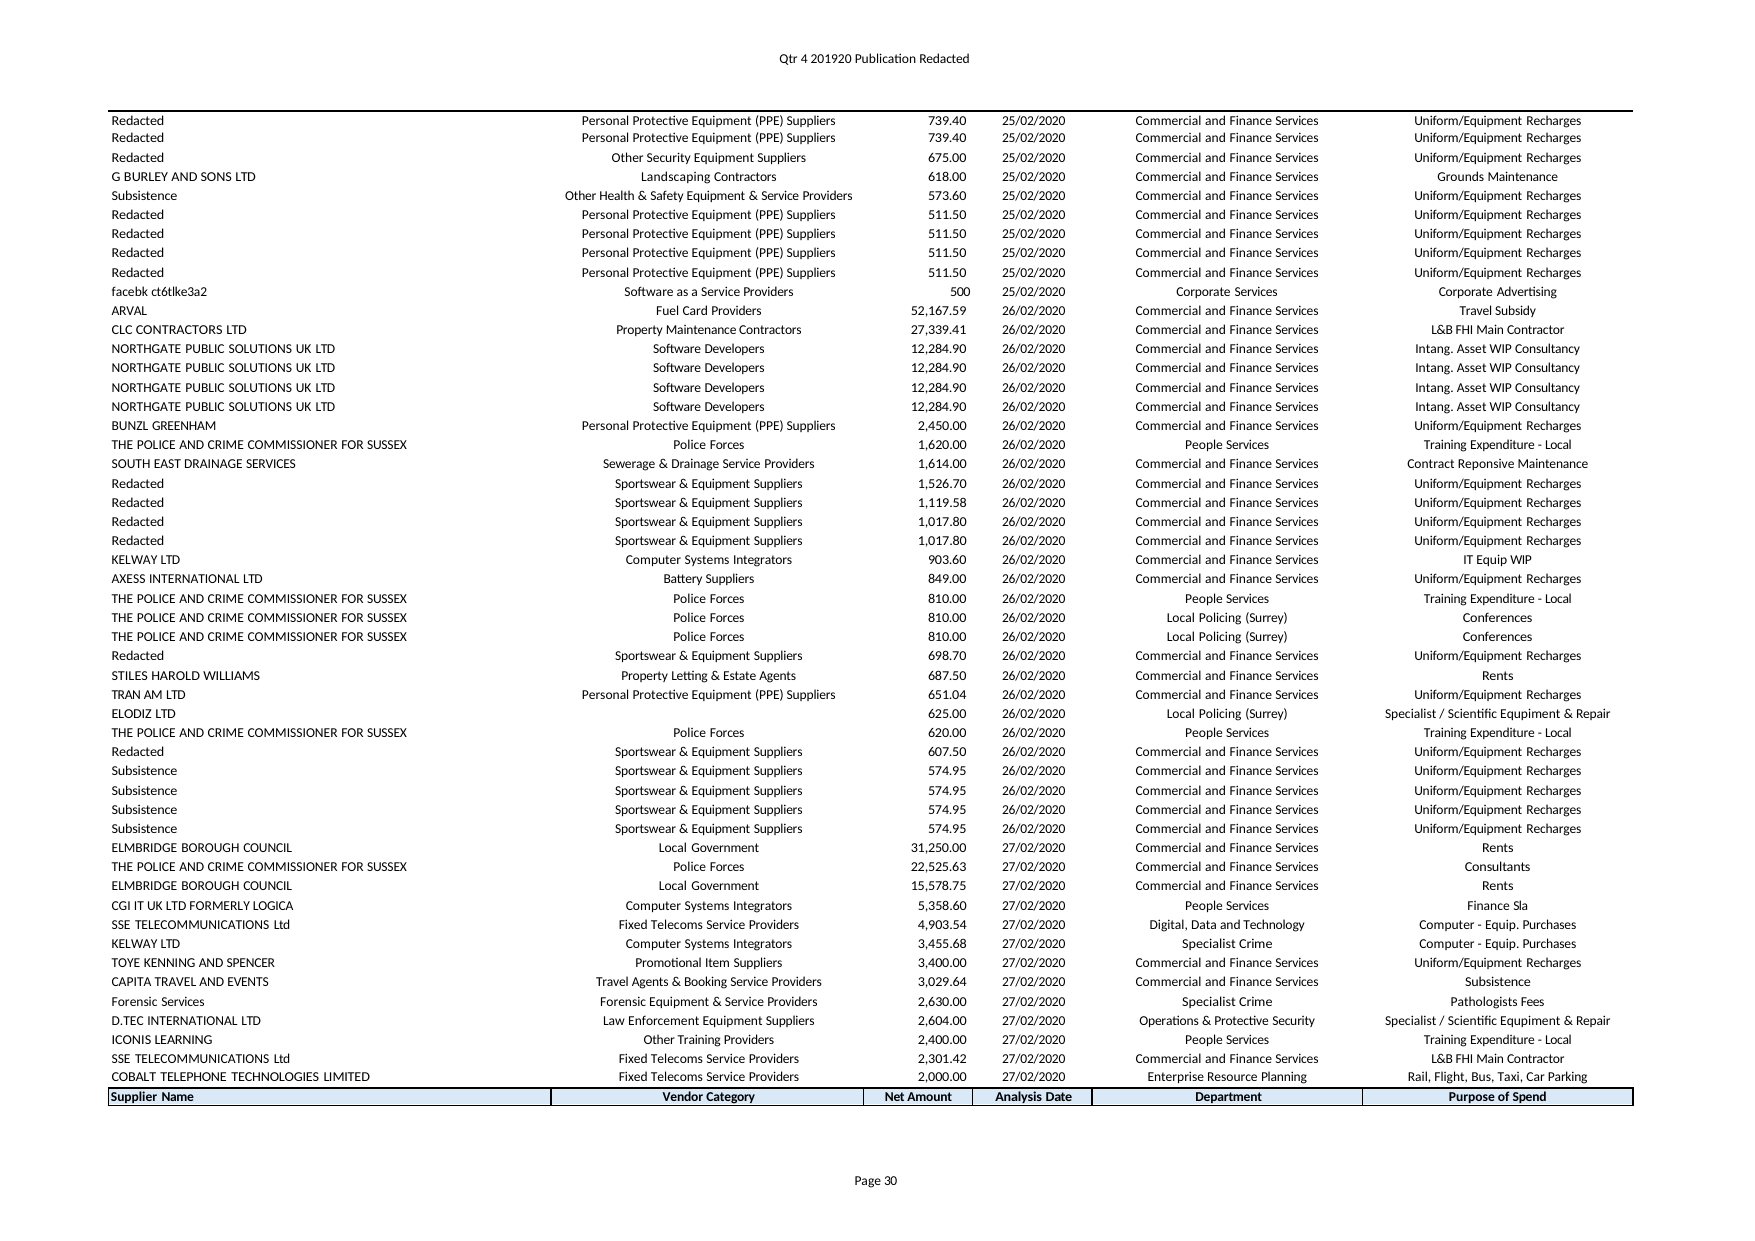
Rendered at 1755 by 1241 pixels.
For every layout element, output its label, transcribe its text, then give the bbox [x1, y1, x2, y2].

table_cell 26/02/2020 [973, 666, 1092, 685]
table_cell Local Government [551, 839, 863, 858]
table_cell CAPITA TRAVEL AND EVENTS [108, 973, 551, 992]
table_cell Enterprise Resource Planning [1092, 1069, 1362, 1087]
table_cell Forensic Services [108, 992, 551, 1011]
table_cell Fuel Card Providers [551, 302, 863, 321]
table_cell 500 [864, 283, 973, 302]
table_cell 26/02/2020 [973, 398, 1092, 417]
table_cell Software Developers [551, 398, 863, 417]
table_cell Uniform/Equipment Recharges [1363, 820, 1633, 839]
table_cell 574.95 [864, 820, 973, 839]
table_cell 26/02/2020 [973, 628, 1092, 647]
table_cell 26/02/2020 [973, 647, 1092, 666]
table_cell 739.40 [864, 129, 973, 148]
table_cell 573.60 [864, 187, 973, 206]
table_cell 12,284.90 [864, 359, 973, 378]
table_cell 687.50 [864, 666, 973, 685]
table_cell 26/02/2020 [973, 436, 1092, 455]
table_cell Uniform/Equipment Recharges [1363, 494, 1633, 513]
table_cell Training Expenditure - Local [1363, 589, 1633, 608]
table_cell ELMBRIDGE BOROUGH COUNCIL [108, 877, 551, 896]
table_cell Commercial and Finance Services [1092, 206, 1362, 225]
table_header Purpose of Spend [1363, 1089, 1632, 1104]
table_cell 27/02/2020 [973, 858, 1092, 877]
table_cell ICONIS LEARNING [108, 1031, 551, 1050]
table_cell Intang. Asset WIP Consultancy [1363, 359, 1633, 378]
table_cell Commercial and Finance Services [1092, 340, 1362, 359]
table_cell KELWAY LTD [108, 935, 551, 954]
table_cell Software as a Service Providers [551, 283, 863, 302]
table_cell 25/02/2020 [973, 283, 1092, 302]
table_cell 849.00 [864, 570, 973, 589]
table_cell Commercial and Finance Services [1092, 743, 1362, 762]
table_cell 810.00 [864, 589, 973, 608]
table_cell AXESS INTERNATIONAL LTD [108, 570, 551, 589]
table_cell Travel Agents & Booking Service Providers [551, 973, 863, 992]
table_cell Commercial and Finance Services [1092, 398, 1362, 417]
table_cell 739.40 [864, 112, 973, 129]
table_cell 25/02/2020 [973, 244, 1092, 263]
table_cell SSE TELECOMMUNICATIONS Ltd [108, 1050, 551, 1069]
table_cell Personal Protective Equipment (PPE) Suppliers [551, 263, 863, 282]
table_cell 26/02/2020 [973, 551, 1092, 570]
table_cell Redacted [108, 148, 551, 167]
table_cell NORTHGATE PUBLIC SOLUTIONS UK LTD [108, 398, 551, 417]
table_cell 2,604.00 [864, 1011, 973, 1031]
table_cell 26/02/2020 [973, 609, 1092, 628]
table_cell Subsistence [108, 800, 551, 819]
table_cell Commercial and Finance Services [1092, 302, 1362, 321]
table_cell Commercial and Finance Services [1092, 321, 1362, 340]
table_cell 26/02/2020 [973, 743, 1092, 762]
table_cell NORTHGATE PUBLIC SOLUTIONS UK LTD [108, 378, 551, 397]
table_cell 26/02/2020 [973, 417, 1092, 436]
table_cell 12,284.90 [864, 340, 973, 359]
table_cell Uniform/Equipment Recharges [1363, 417, 1633, 436]
table_cell Rail, Flight, Bus, Taxi, Car Parking [1363, 1069, 1633, 1087]
table_cell Software Developers [551, 359, 863, 378]
table_cell 27/02/2020 [973, 954, 1092, 973]
table_cell Uniform/Equipment Recharges [1363, 263, 1633, 282]
table_cell Corporate Advertising [1363, 283, 1633, 302]
table_cell Commercial and Finance Services [1092, 513, 1362, 532]
table_cell 26/02/2020 [973, 532, 1092, 551]
table_cell 27/02/2020 [973, 839, 1092, 858]
table_cell 574.95 [864, 800, 973, 819]
table_cell ELMBRIDGE BOROUGH COUNCIL [108, 839, 551, 858]
table_cell Personal Protective Equipment (PPE) Suppliers [551, 112, 863, 129]
table_cell 1,017.80 [864, 532, 973, 551]
table_cell Police Forces [551, 609, 863, 628]
table_cell Local Policing (Surrey) [1092, 609, 1362, 628]
table_cell Commercial and Finance Services [1092, 839, 1362, 858]
table_cell 26/02/2020 [973, 359, 1092, 378]
table_cell Uniform/Equipment Recharges [1363, 129, 1633, 148]
table_cell 22,525.63 [864, 858, 973, 877]
table_cell Digital, Data and Technology [1092, 915, 1362, 934]
table_cell Commercial and Finance Services [1092, 474, 1362, 493]
table_cell 511.50 [864, 225, 973, 244]
table_cell Redacted [108, 743, 551, 762]
table_cell Sportswear & Equipment Suppliers [551, 820, 863, 839]
table_cell Pathologists Fees [1363, 992, 1633, 1011]
table_cell Specialist Crime [1092, 935, 1362, 954]
table_cell Commercial and Finance Services [1092, 570, 1362, 589]
table_cell Redacted [108, 532, 551, 551]
table_cell Commercial and Finance Services [1092, 685, 1362, 704]
table_cell Computer - Equip. Purchases [1363, 935, 1633, 954]
table_cell Uniform/Equipment Recharges [1363, 513, 1633, 532]
table_cell Commercial and Finance Services [1092, 877, 1362, 896]
table_cell People Services [1092, 589, 1362, 608]
table_cell 3,029.64 [864, 973, 973, 992]
table_cell Uniform/Equipment Recharges [1363, 762, 1633, 781]
table_cell Commercial and Finance Services [1092, 494, 1362, 513]
table_cell Uniform/Equipment Recharges [1363, 187, 1633, 206]
table_cell 25/02/2020 [973, 187, 1092, 206]
table_cell Grounds Maintenance [1363, 168, 1633, 187]
table_cell Commercial and Finance Services [1092, 148, 1362, 167]
table_cell 511.50 [864, 244, 973, 263]
table_cell Fixed Telecoms Service Providers [551, 1069, 863, 1087]
table_cell Uniform/Equipment Recharges [1363, 647, 1633, 666]
table_cell ARVAL [108, 302, 551, 321]
table_cell Personal Protective Equipment (PPE) Suppliers [551, 225, 863, 244]
table_cell Conferences [1363, 609, 1633, 628]
table_cell Commercial and Finance Services [1092, 112, 1362, 129]
table_cell 574.95 [864, 781, 973, 800]
table_cell 620.00 [864, 724, 973, 743]
table_cell Rents [1363, 666, 1633, 685]
table_cell Redacted [108, 474, 551, 493]
table_cell 625.00 [864, 705, 973, 724]
table_cell People Services [1092, 1031, 1362, 1050]
table_cell Specialist Crime [1092, 992, 1362, 1011]
table_cell Redacted [108, 206, 551, 225]
table_cell Commercial and Finance Services [1092, 762, 1362, 781]
table_cell facebk ct6tlke3a2 [108, 283, 551, 302]
table_cell Redacted [108, 513, 551, 532]
table_cell 1,620.00 [864, 436, 973, 455]
table_cell [551, 705, 863, 724]
table_cell 27/02/2020 [973, 877, 1092, 896]
table_cell Intang. Asset WIP Consultancy [1363, 340, 1633, 359]
table_cell 26/02/2020 [973, 321, 1092, 340]
table_cell Sportswear & Equipment Suppliers [551, 474, 863, 493]
table_cell Local Policing (Surrey) [1092, 628, 1362, 647]
table_cell Uniform/Equipment Recharges [1363, 112, 1633, 129]
table_header Analysis Date [973, 1089, 1091, 1104]
table_cell Training Expenditure - Local [1363, 1031, 1633, 1050]
table_cell Commercial and Finance Services [1092, 359, 1362, 378]
table_cell 3,400.00 [864, 954, 973, 973]
table_cell IT Equip WIP [1363, 551, 1633, 570]
table_cell Redacted [108, 263, 551, 282]
table_cell 5,358.60 [864, 896, 973, 915]
table_cell Subsistence [108, 762, 551, 781]
table_cell 27/02/2020 [973, 973, 1092, 992]
table_cell Sportswear & Equipment Suppliers [551, 513, 863, 532]
table_cell Subsistence [108, 820, 551, 839]
table_cell Sportswear & Equipment Suppliers [551, 762, 863, 781]
table_cell 810.00 [864, 628, 973, 647]
table_cell THE POLICE AND CRIME COMMISSIONER FOR SUSSEX [108, 589, 551, 608]
table_cell THE POLICE AND CRIME COMMISSIONER FOR SUSSEX [108, 436, 551, 455]
table_cell Subsistence [108, 781, 551, 800]
table_cell SOUTH EAST DRAINAGE SERVICES [108, 455, 551, 474]
table_cell Promotional Item Suppliers [551, 954, 863, 973]
table_cell Other Security Equipment Suppliers [551, 148, 863, 167]
table_cell 15,578.75 [864, 877, 973, 896]
table_cell Commercial and Finance Services [1092, 378, 1362, 397]
table_cell 27/02/2020 [973, 1031, 1092, 1050]
table_header Supplier Name [109, 1089, 550, 1104]
table_cell THE POLICE AND CRIME COMMISSIONER FOR SUSSEX [108, 609, 551, 628]
table_cell CLC CONTRACTORS LTD [108, 321, 551, 340]
table_cell COBALT TELEPHONE TECHNOLOGIES LIMITED [108, 1069, 551, 1087]
table_cell 31,250.00 [864, 839, 973, 858]
table_cell Personal Protective Equipment (PPE) Suppliers [551, 206, 863, 225]
table_cell Uniform/Equipment Recharges [1363, 743, 1633, 762]
table_cell Uniform/Equipment Recharges [1363, 206, 1633, 225]
table_cell STILES HAROLD WILLIAMS [108, 666, 551, 685]
table_cell Commercial and Finance Services [1092, 820, 1362, 839]
table_cell Rents [1363, 877, 1633, 896]
table_cell Commercial and Finance Services [1092, 954, 1362, 973]
table_cell Uniform/Equipment Recharges [1363, 474, 1633, 493]
table_cell 25/02/2020 [973, 206, 1092, 225]
table_cell 25/02/2020 [973, 129, 1092, 148]
table_cell KELWAY LTD [108, 551, 551, 570]
table_cell Commercial and Finance Services [1092, 244, 1362, 263]
table_cell 1,017.80 [864, 513, 973, 532]
table_cell 511.50 [864, 206, 973, 225]
table_cell L&B FHI Main Contractor [1363, 321, 1633, 340]
table_cell 26/02/2020 [973, 589, 1092, 608]
table_cell Landscaping Contractors [551, 168, 863, 187]
table_cell Uniform/Equipment Recharges [1363, 800, 1633, 819]
table_header Vendor Category [552, 1089, 863, 1104]
table_cell Commercial and Finance Services [1092, 1050, 1362, 1069]
table_cell Personal Protective Equipment (PPE) Suppliers [551, 244, 863, 263]
table_cell 25/02/2020 [973, 168, 1092, 187]
table_cell 1,614.00 [864, 455, 973, 474]
table_cell BUNZL GREENHAM [108, 417, 551, 436]
table_cell 27/02/2020 [973, 1011, 1092, 1031]
table_cell Finance Sla [1363, 896, 1633, 915]
table_cell Redacted [108, 225, 551, 244]
table_cell Local Policing (Surrey) [1092, 705, 1362, 724]
table_cell Battery Suppliers [551, 570, 863, 589]
table_cell Redacted [108, 494, 551, 513]
table_cell 25/02/2020 [973, 112, 1092, 129]
table_cell Commercial and Finance Services [1092, 647, 1362, 666]
table_cell Sportswear & Equipment Suppliers [551, 743, 863, 762]
table_cell Sewerage & Drainage Service Providers [551, 455, 863, 474]
table_cell Commercial and Finance Services [1092, 455, 1362, 474]
table_cell Fixed Telecoms Service Providers [551, 1050, 863, 1069]
table_cell Commercial and Finance Services [1092, 187, 1362, 206]
table_cell 2,630.00 [864, 992, 973, 1011]
table_cell Property Maintenance Contractors [551, 321, 863, 340]
table_cell Commercial and Finance Services [1092, 800, 1362, 819]
table_cell 27/02/2020 [973, 1050, 1092, 1069]
table_cell 27/02/2020 [973, 935, 1092, 954]
table_cell Subsistence [108, 187, 551, 206]
table_cell 26/02/2020 [973, 455, 1092, 474]
table_cell 26/02/2020 [973, 724, 1092, 743]
table_cell Sportswear & Equipment Suppliers [551, 781, 863, 800]
table_cell Redacted [108, 129, 551, 148]
table_cell Commercial and Finance Services [1092, 263, 1362, 282]
table_cell 1,526.70 [864, 474, 973, 493]
table_cell Computer - Equip. Purchases [1363, 915, 1633, 934]
table_cell G BURLEY AND SONS LTD [108, 168, 551, 187]
table_cell 618.00 [864, 168, 973, 187]
table_cell 27/02/2020 [973, 896, 1092, 915]
table_cell Fixed Telecoms Service Providers [551, 915, 863, 934]
table_cell Specialist / Scientific Equpiment & Repair [1363, 1011, 1633, 1031]
table_cell Commercial and Finance Services [1092, 225, 1362, 244]
table_cell Training Expenditure - Local [1363, 724, 1633, 743]
table_cell 26/02/2020 [973, 781, 1092, 800]
table_cell Subsistence [1363, 973, 1633, 992]
table_cell Uniform/Equipment Recharges [1363, 244, 1633, 263]
table_cell THE POLICE AND CRIME COMMISSIONER FOR SUSSEX [108, 628, 551, 647]
table_cell Commercial and Finance Services [1092, 781, 1362, 800]
table_cell Commercial and Finance Services [1092, 168, 1362, 187]
table_cell 26/02/2020 [973, 378, 1092, 397]
table_cell Commercial and Finance Services [1092, 666, 1362, 685]
table_cell 27,339.41 [864, 321, 973, 340]
table_cell Specialist / Scientific Equpiment & Repair [1363, 705, 1633, 724]
table_cell L&B FHI Main Contractor [1363, 1050, 1633, 1069]
table_cell 12,284.90 [864, 398, 973, 417]
table_cell Personal Protective Equipment (PPE) Suppliers [551, 129, 863, 148]
table_cell Training Expenditure - Local [1363, 436, 1633, 455]
table_cell 26/02/2020 [973, 570, 1092, 589]
table_cell 3,455.68 [864, 935, 973, 954]
table_cell 27/02/2020 [973, 992, 1092, 1011]
table_cell Police Forces [551, 858, 863, 877]
table_cell THE POLICE AND CRIME COMMISSIONER FOR SUSSEX [108, 724, 551, 743]
table_cell Sportswear & Equipment Suppliers [551, 494, 863, 513]
table_cell Redacted [108, 112, 551, 129]
table_cell D.TEC INTERNATIONAL LTD [108, 1011, 551, 1031]
table_cell 26/02/2020 [973, 302, 1092, 321]
table_header Net Amount [864, 1089, 972, 1104]
table_cell People Services [1092, 436, 1362, 455]
table_cell Rents [1363, 839, 1633, 858]
table_cell Operations & Protective Security [1092, 1011, 1362, 1031]
table_cell 26/02/2020 [973, 800, 1092, 819]
table_cell Computer Systems Integrators [551, 896, 863, 915]
table_cell People Services [1092, 896, 1362, 915]
table_cell 27/02/2020 [973, 915, 1092, 934]
table_cell Police Forces [551, 724, 863, 743]
table_cell Other Training Providers [551, 1031, 863, 1050]
table_cell Commercial and Finance Services [1092, 129, 1362, 148]
table_cell Intang. Asset WIP Consultancy [1363, 378, 1633, 397]
table_cell Software Developers [551, 378, 863, 397]
table_cell 26/02/2020 [973, 513, 1092, 532]
table_cell 12,284.90 [864, 378, 973, 397]
table_cell Police Forces [551, 628, 863, 647]
table_cell 52,167.59 [864, 302, 973, 321]
table_cell 26/02/2020 [973, 820, 1092, 839]
table_cell Commercial and Finance Services [1092, 551, 1362, 570]
table_cell Uniform/Equipment Recharges [1363, 685, 1633, 704]
table_cell TOYE KENNING AND SPENCER [108, 954, 551, 973]
table_cell 2,400.00 [864, 1031, 973, 1050]
table_cell Personal Protective Equipment (PPE) Suppliers [551, 685, 863, 704]
table_cell 607.50 [864, 743, 973, 762]
table_cell Uniform/Equipment Recharges [1363, 225, 1633, 244]
table_cell 698.70 [864, 647, 973, 666]
table_cell 2,301.42 [864, 1050, 973, 1069]
table_cell Computer Systems Integrators [551, 551, 863, 570]
table_cell 1,119.58 [864, 494, 973, 513]
table_cell Uniform/Equipment Recharges [1363, 954, 1633, 973]
table_cell Sportswear & Equipment Suppliers [551, 800, 863, 819]
table_cell THE POLICE AND CRIME COMMISSIONER FOR SUSSEX [108, 858, 551, 877]
table_cell Property Letting & Estate Agents [551, 666, 863, 685]
table_cell Commercial and Finance Services [1092, 532, 1362, 551]
table_cell 511.50 [864, 263, 973, 282]
table_cell Other Health & Safety Equipment & Service Providers [551, 187, 863, 206]
table_cell Travel Subsidy [1363, 302, 1633, 321]
table_cell 2,000.00 [864, 1069, 973, 1087]
table_cell Forensic Equipment & Service Providers [551, 992, 863, 1011]
table_cell NORTHGATE PUBLIC SOLUTIONS UK LTD [108, 359, 551, 378]
table_cell Uniform/Equipment Recharges [1363, 532, 1633, 551]
table_cell Consultants [1363, 858, 1633, 877]
table_cell Contract Reponsive Maintenance [1363, 455, 1633, 474]
table_cell Computer Systems Integrators [551, 935, 863, 954]
table_cell 651.04 [864, 685, 973, 704]
table_cell NORTHGATE PUBLIC SOLUTIONS UK LTD [108, 340, 551, 359]
table_cell Commercial and Finance Services [1092, 973, 1362, 992]
table_cell 25/02/2020 [973, 148, 1092, 167]
table_cell ELODIZ LTD [108, 705, 551, 724]
table_cell Local Government [551, 877, 863, 896]
table_cell Personal Protective Equipment (PPE) Suppliers [551, 417, 863, 436]
table_cell 26/02/2020 [973, 340, 1092, 359]
table_cell 903.60 [864, 551, 973, 570]
table_cell Redacted [108, 647, 551, 666]
table_cell Commercial and Finance Services [1092, 858, 1362, 877]
table_cell 27/02/2020 [973, 1069, 1092, 1087]
table_cell Redacted [108, 244, 551, 263]
table_cell 26/02/2020 [973, 705, 1092, 724]
table_cell 574.95 [864, 762, 973, 781]
table_cell Commercial and Finance Services [1092, 417, 1362, 436]
table_cell Software Developers [551, 340, 863, 359]
table_cell Law Enforcement Equipment Suppliers [551, 1011, 863, 1031]
table_cell 25/02/2020 [973, 225, 1092, 244]
table_cell Police Forces [551, 436, 863, 455]
table_cell Police Forces [551, 589, 863, 608]
table_cell Uniform/Equipment Recharges [1363, 570, 1633, 589]
table_cell 4,903.54 [864, 915, 973, 934]
table_cell Uniform/Equipment Recharges [1363, 148, 1633, 167]
table_cell 2,450.00 [864, 417, 973, 436]
table_cell Sportswear & Equipment Suppliers [551, 532, 863, 551]
table_cell 25/02/2020 [973, 263, 1092, 282]
table_cell SSE TELECOMMUNICATIONS Ltd [108, 915, 551, 934]
table_cell Sportswear & Equipment Suppliers [551, 647, 863, 666]
table_cell Conferences [1363, 628, 1633, 647]
table_cell TRAN AM LTD [108, 685, 551, 704]
table_cell 810.00 [864, 609, 973, 628]
table_cell Uniform/Equipment Recharges [1363, 781, 1633, 800]
table_cell 26/02/2020 [973, 685, 1092, 704]
table_cell 26/02/2020 [973, 762, 1092, 781]
table_cell 675.00 [864, 148, 973, 167]
table_cell Corporate Services [1092, 283, 1362, 302]
table_cell CGI IT UK LTD FORMERLY LOGICA [108, 896, 551, 915]
table_cell Intang. Asset WIP Consultancy [1363, 398, 1633, 417]
table_cell People Services [1092, 724, 1362, 743]
table_header Department [1093, 1089, 1362, 1104]
table_cell 26/02/2020 [973, 494, 1092, 513]
table_cell 26/02/2020 [973, 474, 1092, 493]
